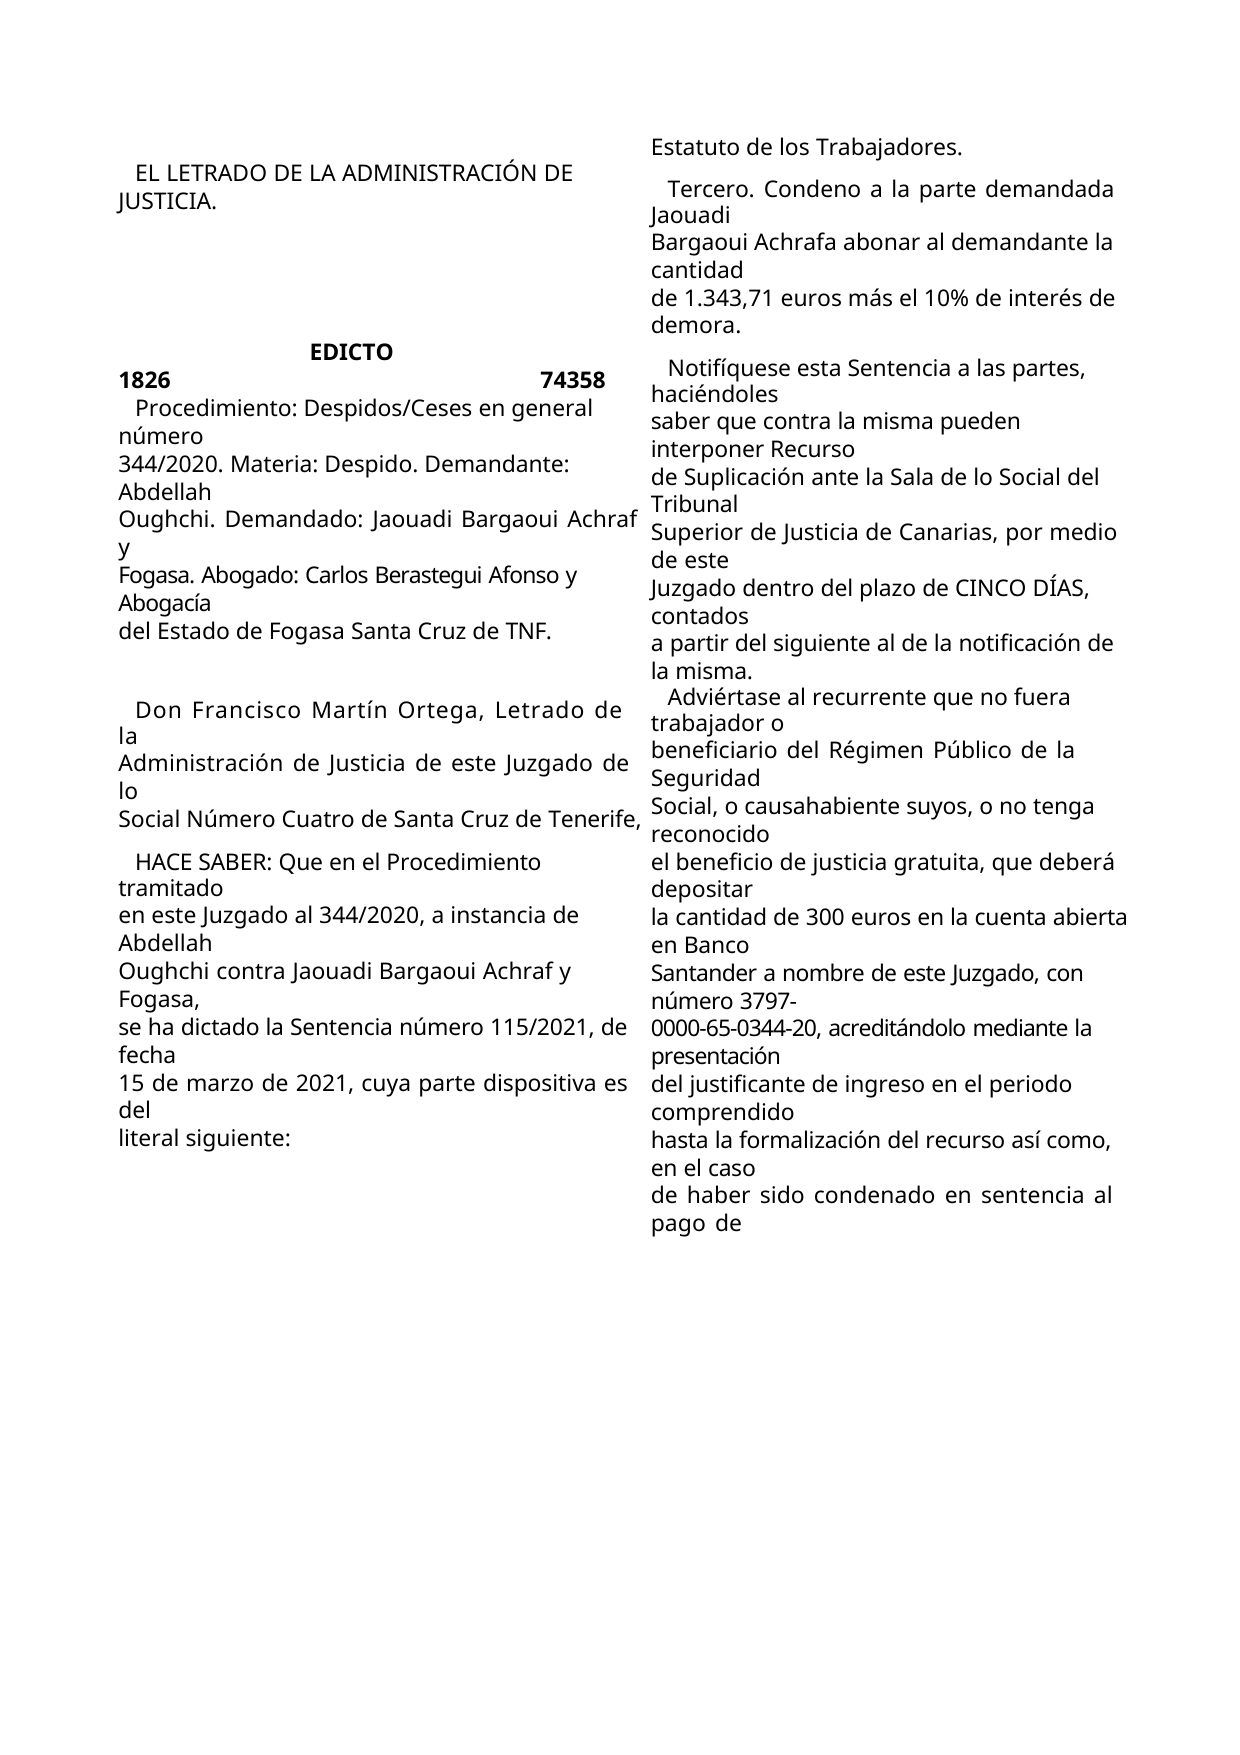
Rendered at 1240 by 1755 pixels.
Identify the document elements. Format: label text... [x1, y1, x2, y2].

table_header Estatuto de los Trabajadores. [651, 133, 1130, 161]
table_cell Tercero. Condeno a la parte demandada Jaouadi Bargaoui Achrafa abonar al demandante la cantidad de 1.343,71 euros más el 10% de interés de demora. [651, 161, 1130, 339]
table_cell [646, 161, 651, 339]
table_cell [646, 340, 651, 685]
table_cell EDICTO 1826 74358 Procedimiento: Despidos/Ceses en general número 344/2020. Materia: Despido. Demandante: Abdellah Oughchi. Demandado: Jaouadi Bargaoui Achraf y Fogasa. Abogado: Carlos Berastegui Afonso y Abogacía del Estado de Fogasa Santa Cruz de TNF. [118, 340, 646, 685]
table_cell Adviértase al recurrente que no fuera trabajador o beneficiario del Régimen Público de la Seguridad Social, o causahabiente suyos, o no tenga reconocido el beneficio de justicia gratuita, que deberá depositar la cantidad de 300 euros en la cuenta abierta en Banco Santander a nombre de este Juzgado, con número 3797- 0000-65-0344-20, acreditándolo mediante la presentación del justificante de ingreso en el periodo comprendido hasta la formalización del recurso así como, en el caso de haber sido condenado en sentencia al pago de [651, 685, 1130, 1237]
table_header [646, 133, 651, 161]
table_cell Notifíquese esta Sentencia a las partes, haciéndoles saber que contra la misma pueden interponer Recurso de Suplicación ante la Sala de lo Social del Tribunal Superior de Justicia de Canarias, por medio de este Juzgado dentro del plazo de CINCO DÍAS, contados a partir del siguiente al de la notificación de la misma. [651, 340, 1130, 685]
table_cell Don Francisco Martín Ortega, Letrado de la Administración de Justicia de este Juzgado de lo Social Número Cuatro de Santa Cruz de Tenerife, HACE SABER: Que en el Procedimiento tramitado en este Juzgado al 344/2020, a instancia de Abdellah Oughchi contra Jaouadi Bargaoui Achraf y Fogasa, se ha dictado la Sentencia número 115/2021, de fecha 15 de marzo de 2021, cuya parte dispositiva es del literal siguiente: [118, 685, 646, 1237]
table_cell [646, 685, 651, 1237]
table_cell EL LETRADO DE LA ADMINISTRACIÓN DE JUSTICIA. [118, 161, 646, 339]
